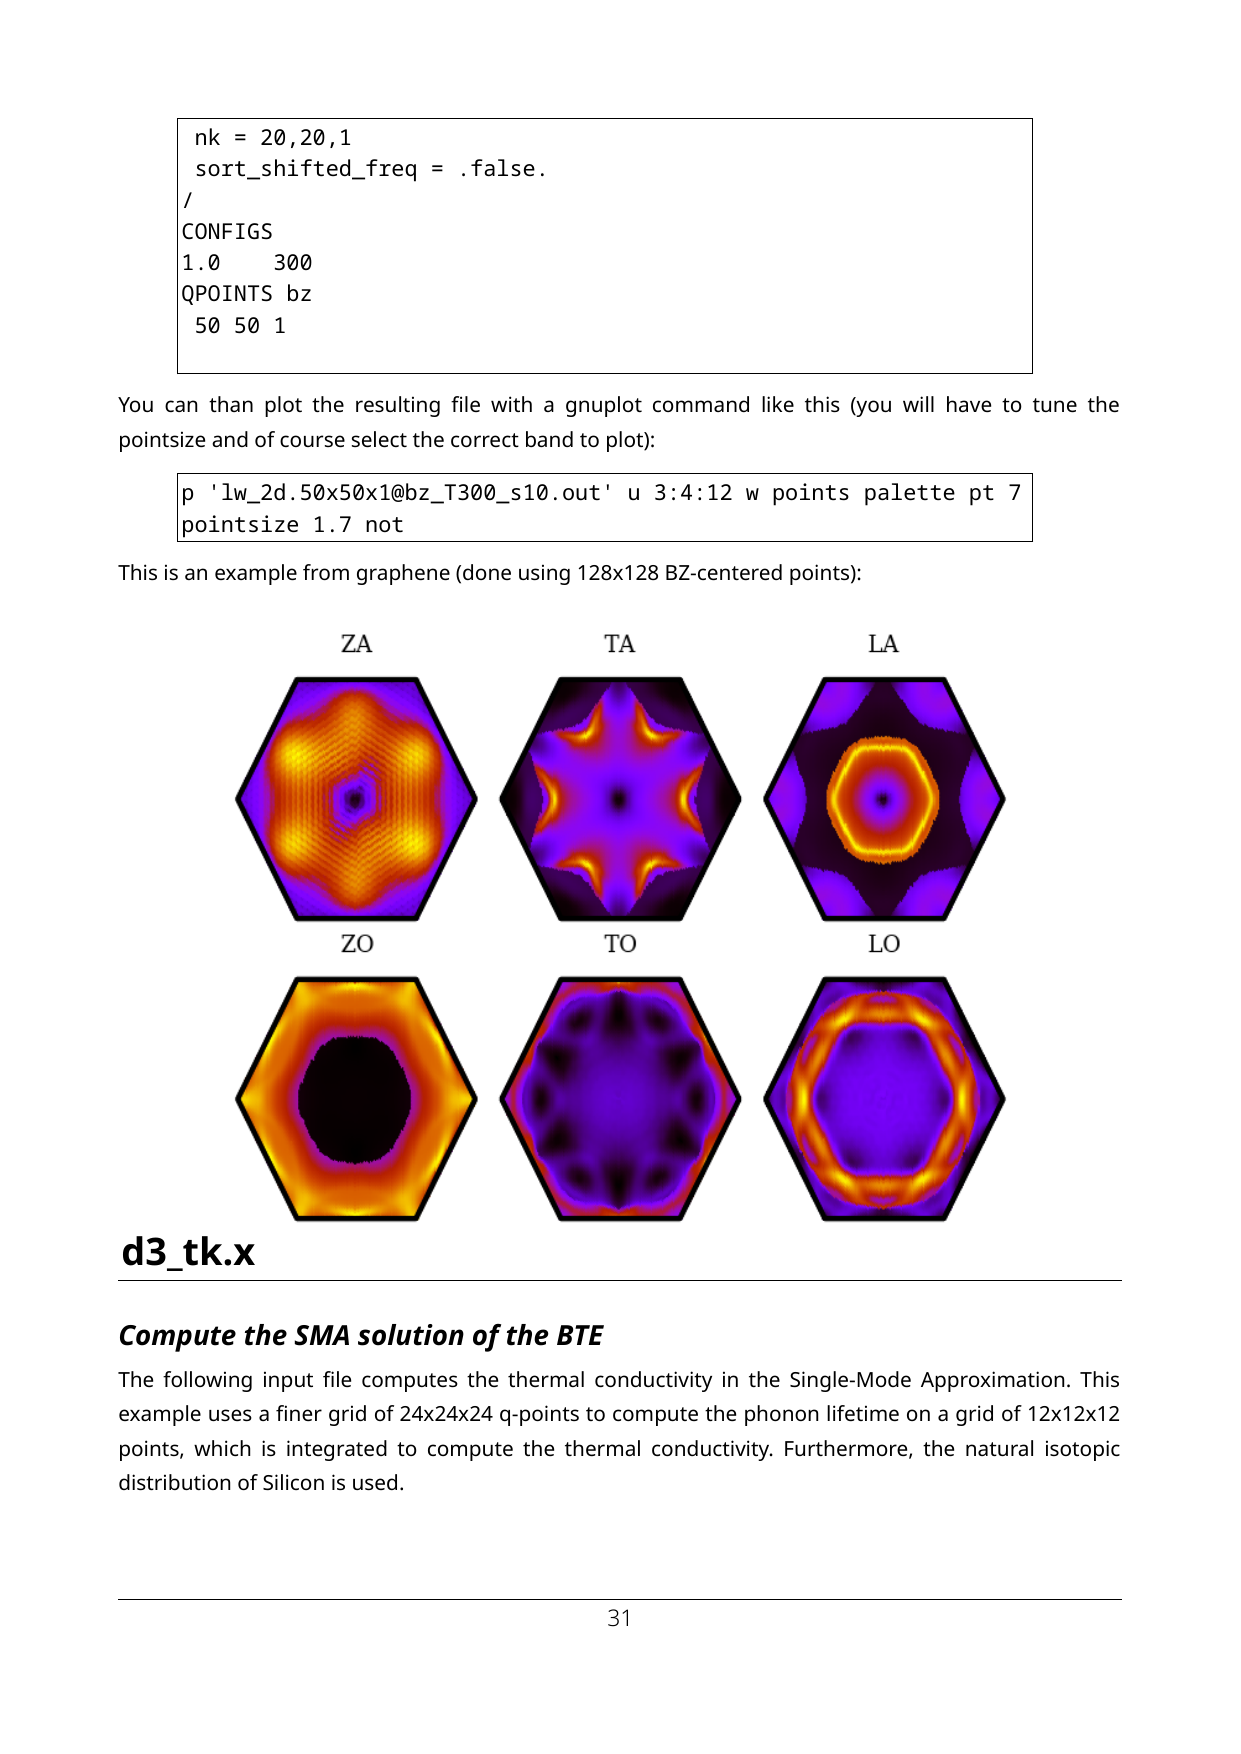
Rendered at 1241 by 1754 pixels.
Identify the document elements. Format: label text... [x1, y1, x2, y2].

text The following input file computes the thermal conductivity in the Single-Mode Approximation. This example uses a finer grid of 24x24x24 q-points to compute the phonon lifetime on a grid of 12x12x12 points, which is integrated to compute the thermal conductivity. Furthermore, the natural isotopic distribution of Silicon is used. [118, 1366, 1122, 1496]
text nk = 20,20,1 sort_shifted_freq = .false. / CONFIGS 1.0 300 QPOINTS bz 50 50 1 [178, 119, 1032, 373]
picture [225, 626, 1016, 1226]
text This is an example from graphene (done using 128x128 BZ-centered points): [118, 558, 1122, 587]
text p 'lw_2d.50x50x1@bz_T300_s10.out' u 3:4:12 w points palette pt 7 pointsize 1.7 not [178, 474, 1032, 541]
subtitle d3_tk.x [118, 1226, 1122, 1280]
text You can than plot the resulting file with a gnuplot command like this (you will have to tune the pointsize and of course select the correct band to plot): [118, 391, 1122, 453]
subtitle Compute the SMA solution of the BTE [118, 1316, 1122, 1353]
